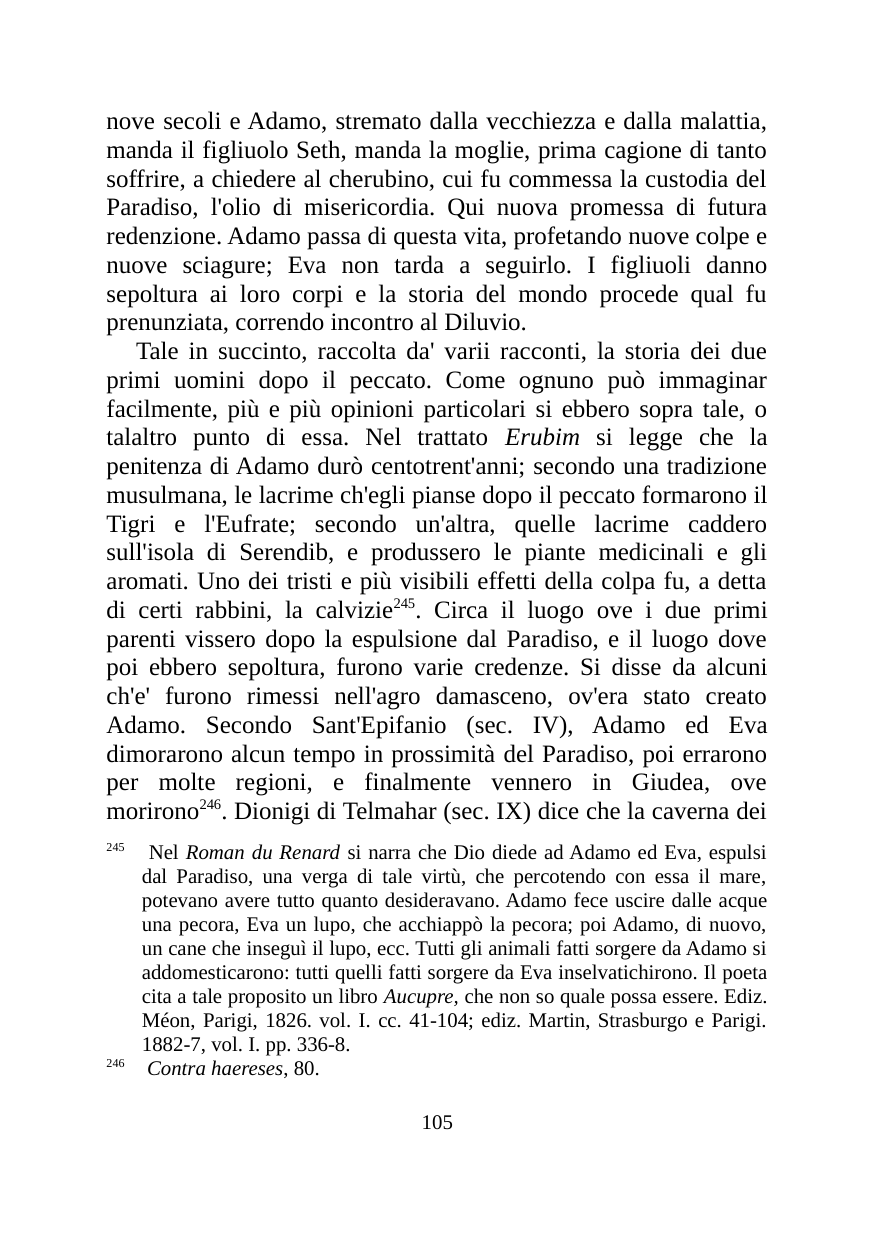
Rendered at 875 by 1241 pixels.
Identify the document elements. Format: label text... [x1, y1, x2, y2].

text nove secoli e Adamo, stremato dalla vecchiezza e dalla malattia, manda il figliuolo Seth, manda la moglie, prima cagione di tanto soffrire, a chiedere al cherubino, cui fu commessa la custodia del Paradiso, l'olio di misericordia. Qui nuova promessa di futura redenzione. Adamo passa di questa vita, profetando nuove colpe e nuove sciagure; Eva non tarda a seguirlo. I figliuoli danno sepoltura ai loro corpi e la storia del mondo procede qual fu prenunziata, correndo incontro al Diluvio. [106, 106, 768, 336]
text Contra haereses, 80. [106, 1056, 768, 1080]
text Tale in succinto, raccolta da' varii racconti, la storia dei due primi uomini dopo il peccato. Come ognuno può immaginar facilmente, più e più opinioni particolari si ebbero sopra tale, o talaltro punto di essa. Nel trattato Erubim si legge che la penitenza di Adamo durò centotrent'anni; secondo una tradizione musulmana, le lacrime ch'egli pianse dopo il peccato formarono il Tigri e l'Eufrate; secondo un'altra, quelle lacrime caddero sull'isola di Serendib, e produssero le piante medicinali e gli aromati. Uno dei tristi e più visibili effetti della colpa fu, a detta di certi rabbini, la calvizie. Circa il luogo ove i due primi parenti vissero dopo la espulsione dal Paradiso, e il luogo dove poi ebbero sepoltura, furono varie credenze. Si disse da alcuni ch'e' furono rimessi nell'agro damasceno, ov'era stato creato Adamo. Secondo Sant'Epifanio (sec. IV), Adamo ed Eva dimorarono alcun tempo in prossimità del Paradiso, poi errarono per molte regioni, e finalmente vennero in Giudea, ove morirono. Dionigi di Telmahar (sec. IX) dice che la caverna dei [106, 336, 768, 825]
text Nel Roman du Renard si narra che Dio diede ad Adamo ed Eva, espulsi dal Paradiso, una verga di tale virtù, che percotendo con essa il mare, potevano avere tutto quanto desideravano. Adamo fece uscire dalle acque una pecora, Eva un lupo, che acchiappò la pecora; poi Adamo, di nuovo, un cane che inseguì il lupo, ecc. Tutti gli animali fatti sorgere da Adamo si addomesticarono: tutti quelli fatti sorgere da Eva inselvatichirono. Il poeta cita a tale proposito un libro Aucupre, che non so quale possa essere. Ediz. Méon, Parigi, 1826. vol. I. cc. 41-104; ediz. Martin, Strasburgo e Parigi. 1882-7, vol. I. pp. 336-8. [106, 840, 768, 1056]
